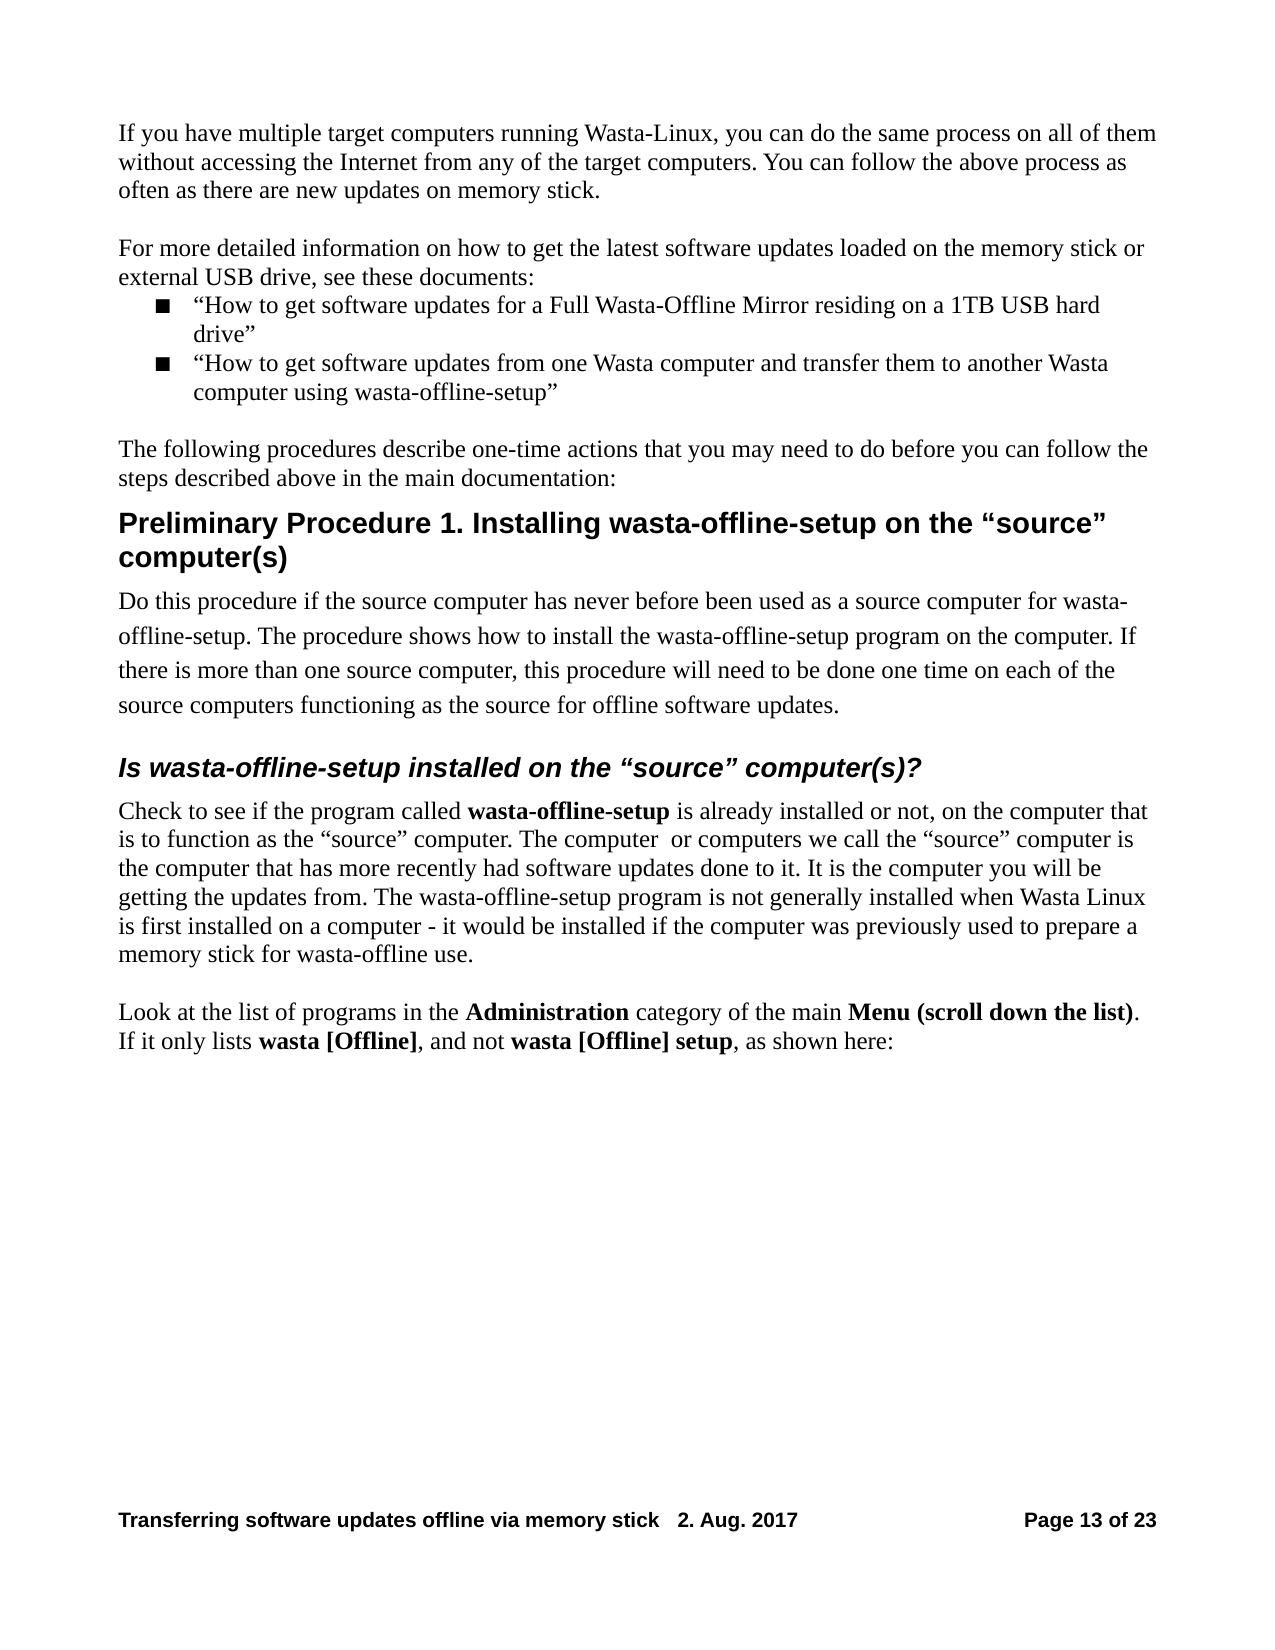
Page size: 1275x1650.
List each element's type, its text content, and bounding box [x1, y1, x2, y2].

list “How to get software updates for a Full Wasta-Offline Mirror residing on a 1TB USB hard drive” [156, 291, 1157, 348]
text Look at the list of programs in the Administration category of the main Menu (scroll down the list). If it only lists wasta [Offline], and not wasta [Offline] setup, as shown here: [118, 997, 1157, 1054]
text Check to see if the program called wasta-offline-setup is already installed or not, on the computer that is to function as the “source” computer. The computer or computers we call the “source” computer is the computer that has more recently had software updates done to it. It is the computer you will be getting the updates from. The wasta-offline-setup program is not generally installed when Wasta Linux is first installed on a computer - it would be installed if the computer was previously used to prepare a memory stick for wasta-offline use. [118, 796, 1157, 968]
text For more detailed information on how to get the latest software updates loaded on the memory stick or external USB drive, see these documents: [118, 233, 1157, 291]
text The following procedures describe one-time actions that you may need to do before you can follow the steps described above in the main documentation: [118, 434, 1157, 492]
subtitle Preliminary Procedure 1. Installing wasta-offline-setup on the “source” computer(s) [118, 506, 1157, 574]
subtitle Is wasta-offline-setup installed on the “source” computer(s)? [118, 751, 1157, 783]
text If you have multiple target computers running Wasta-Linux, you can do the same process on all of them without accessing the Internet from any of the target computers. You can follow the above process as often as there are new updates on memory stick. [118, 118, 1157, 204]
text Do this procedure if the source computer has never before been used as a source computer for wasta-offline-setup. The procedure shows how to install the wasta-offline-setup program on the computer. If there is more than one source computer, this procedure will need to be done one time on each of the source computers functioning as the source for offline software updates. [118, 586, 1157, 719]
list “How to get software updates from one Wasta computer and transfer them to another Wasta computer using wasta-offline-setup” [156, 348, 1157, 406]
